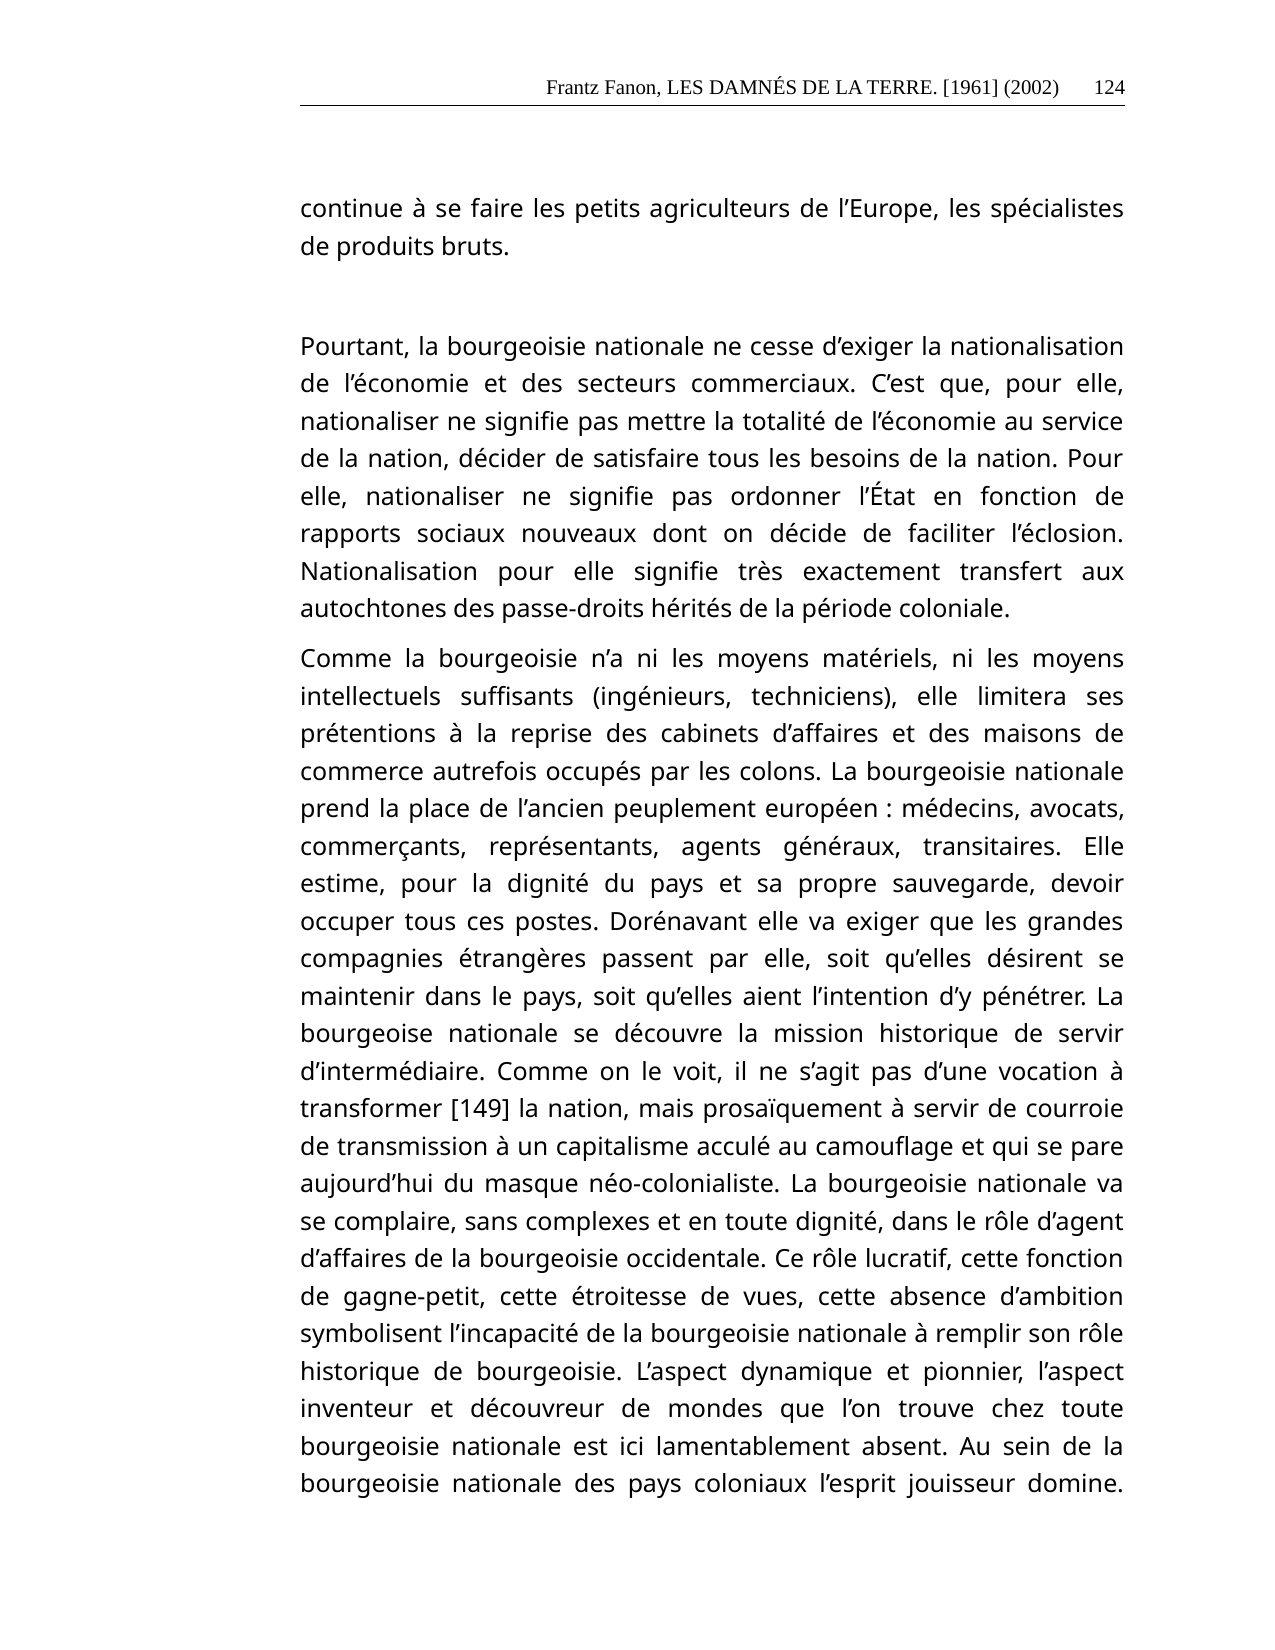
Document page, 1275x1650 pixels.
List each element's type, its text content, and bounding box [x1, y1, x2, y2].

text Comme la bourgeoisie n’a ni les moyens matériels, ni les moyens intellectuels suffisants (ingénieurs, techniciens), elle limitera ses prétentions à la reprise des cabinets d’affaires et des maisons de commerce autrefois occupés par les colons. La bourgeoisie nationale prend la place de l’ancien peuplement européen : médecins, avocats, commerçants, représentants, agents généraux, transitaires. Elle estime, pour la dignité du pays et sa propre sauvegarde, devoir occuper tous ces postes. Dorénavant elle va exiger que les grandes compagnies étrangères passent par elle, soit qu’elles désirent se maintenir dans le pays, soit qu’elles aient l’intention d’y pénétrer. La bourgeoise nationale se découvre la mission historique de servir d’intermédiaire. Comme on le voit, il ne s’agit pas d’une vocation à transformer [149] la nation, mais prosaïquement à servir de courroie de transmission à un capitalisme acculé au camouflage et qui se pare aujourd’hui du masque néo-colonialiste. La bourgeoisie nationale va se complaire, sans complexes et en toute dignité, dans le rôle d’agent d’affaires de la bourgeoisie occidentale. Ce rôle lucratif, cette fonction de gagne-petit, cette étroitesse de vues, cette absence d’ambition symbolisent l’incapacité de la bourgeoisie nationale à remplir son rôle historique de bourgeoisie. L’aspect dynamique et pionnier, l’aspect inventeur et découvreur de mondes que l’on trouve chez toute bourgeoisie nationale est ici lamentablement absent. Au sein de la bourgeoisie nationale des pays coloniaux l’esprit jouisseur domine. [300, 637, 1125, 1500]
text continue à se faire les petits agriculteurs de l’Europe, les spécialistes de produits bruts. [300, 187, 1125, 262]
text Pourtant, la bourgeoisie nationale ne cesse d’exiger la nationalisation de l’économie et des secteurs commerciaux. C’est que, pour elle, nationaliser ne signifie pas mettre la totalité de l’économie au service de la nation, décider de satisfaire tous les besoins de la nation. Pour elle, nationaliser ne signifie pas ordonner l’État en fonction de rapports sociaux nouveaux dont on décide de faciliter l’éclosion. Nationalisation pour elle signifie très exactement transfert aux autochtones des passe-droits hérités de la période coloniale. [300, 325, 1125, 625]
